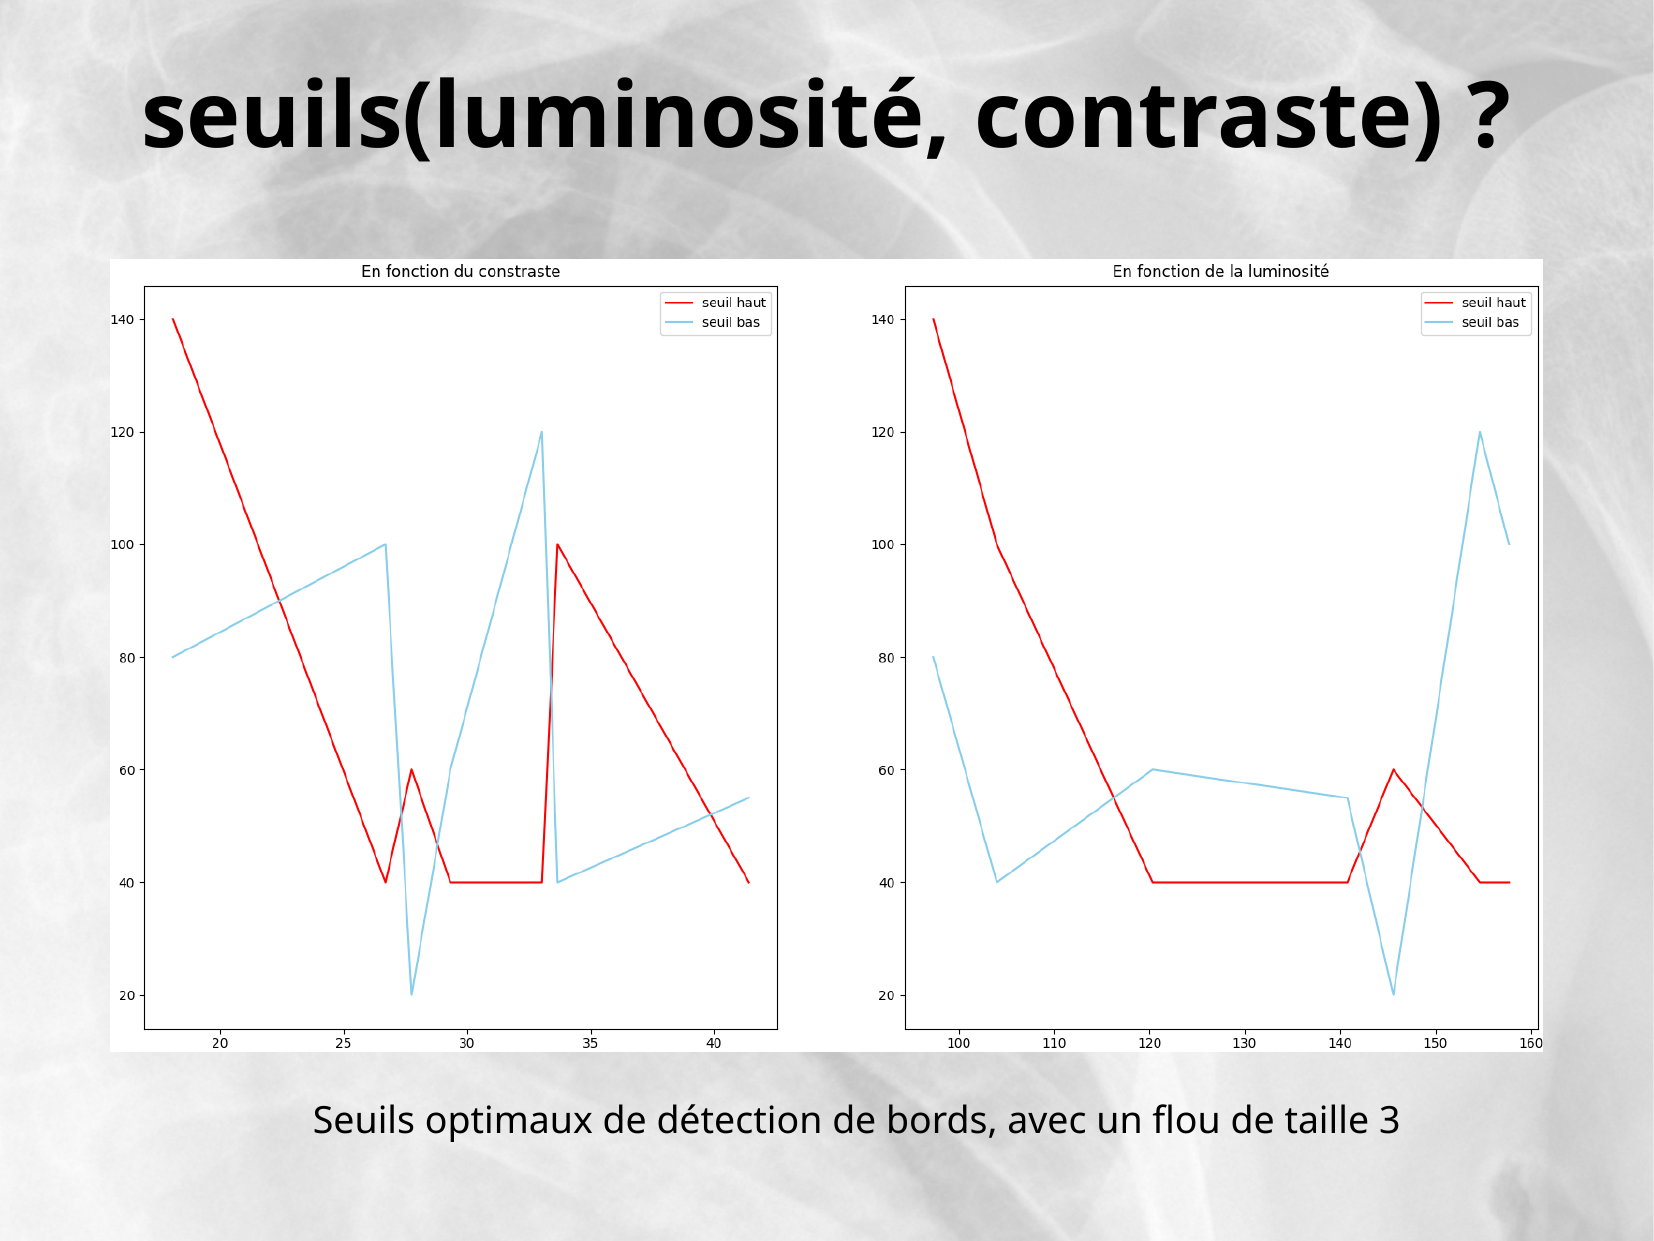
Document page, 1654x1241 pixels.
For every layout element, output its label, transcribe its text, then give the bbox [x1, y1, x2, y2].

picture [0, 0, 1654, 1241]
text_box Seuils optimaux de détection de bords, avec un flou de taille 3 [298, 1086, 1322, 1147]
title seuils(luminosité, contraste) ? [82, 8, 1571, 216]
